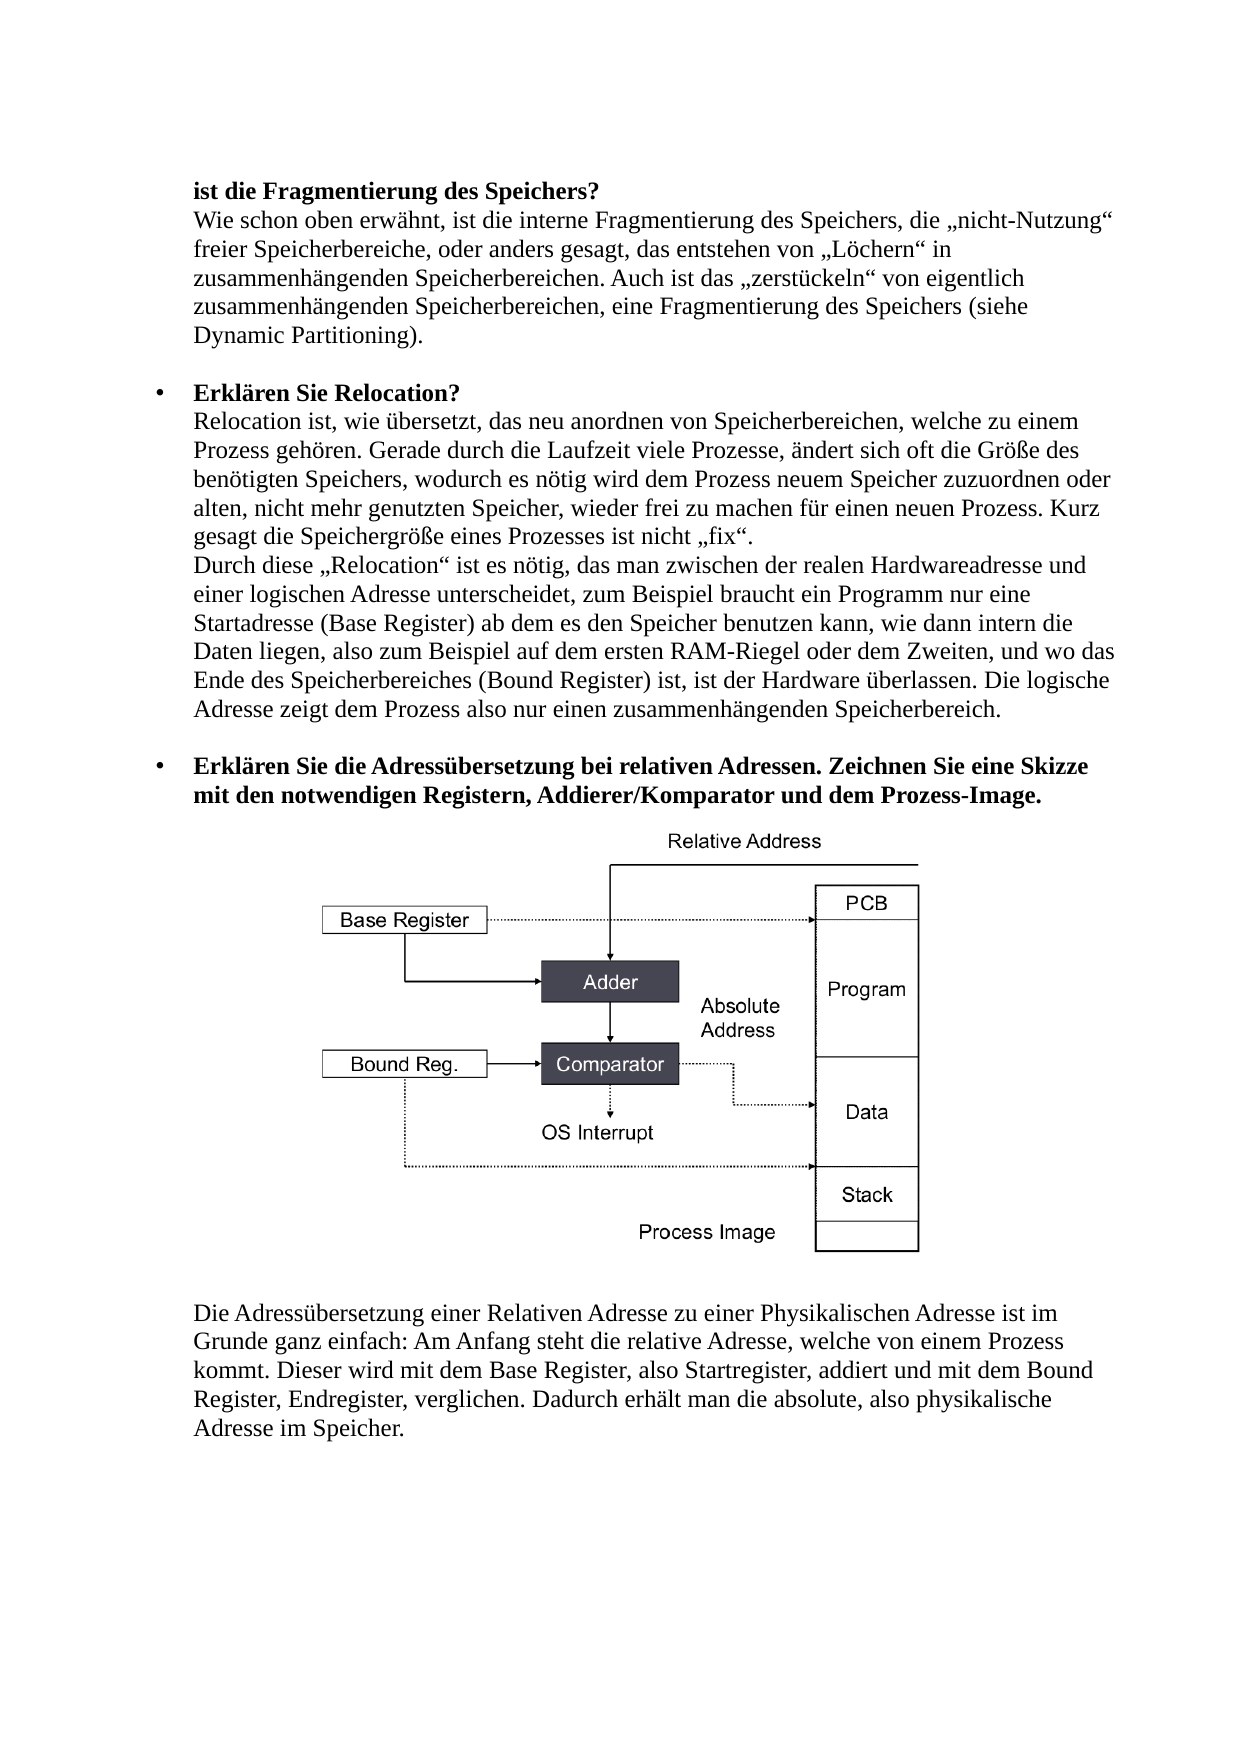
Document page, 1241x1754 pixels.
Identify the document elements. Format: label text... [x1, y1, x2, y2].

list Was ist die Fragmentierung des Speichers? [156, 176, 1122, 205]
list Erklären Sie Relocation? [156, 378, 1122, 406]
list Erklären Sie die Adressübersetzung bei relativen Adressen. Zeichnen Sie eine Skizze mit den notwendigen Registern, Addierer/Komparator und dem Prozess-Image. [156, 751, 1122, 809]
list Die Adressübersetzung einer Relativen Adresse zu einer Physikalischen Adresse ist im Grunde ganz einfach: Am Anfang steht die relative Adresse, welche von einem Prozess kommt. Dieser wird mit dem Base Register, also Startregister, addiert und mit dem Bound Register, Endregister, verglichen. Dadurch erhält man die absolute, also physikalische Adresse im Speicher. [156, 1298, 1122, 1441]
list Wie schon oben erwähnt, ist die interne Fragmentierung des Speichers, die „nicht-Nutzung“ freier Speicherbereiche, oder anders gesagt, das entstehen von „Löchern“ in zusammenhängenden Speicherbereichen. Auch ist das „zerstückeln“ von eigentlich zusammenhängenden Speicherbereichen, eine Fragmentierung des Speichers (siehe Dynamic Partitioning). [156, 205, 1122, 349]
list Durch diese „Relocation“ ist es nötig, das man zwischen der realen Hardwareadresse und einer logischen Adresse unterscheidet, zum Beispiel braucht ein Programm nur eine Startadresse (Base Register) ab dem es den Speicher benutzen kann, wie dann intern die Daten liegen, also zum Beispiel auf dem ersten RAM-Riegel oder dem Zweiten, und wo das Ende des Speicherbereiches (Bound Register) ist, ist der Hardware überlassen. Die logische Adresse zeigt dem Prozess also nur einen zusammenhängenden Speicherbereich. [156, 550, 1122, 723]
list Relocation ist, wie übersetzt, das neu anordnen von Speicherbereichen, welche zu einem Prozess gehören. Gerade durch die Laufzeit viele Prozesse, ändert sich oft die Größe des benötigten Speichers, wodurch es nötig wird dem Prozess neuem Speicher zuzuordnen oder alten, nicht mehr genutzten Speicher, wieder frei zu machen für einen neuen Prozess. Kurz gesagt die Speichergröße eines Prozesses ist nicht „fix“. [156, 406, 1122, 550]
picture [307, 828, 933, 1265]
